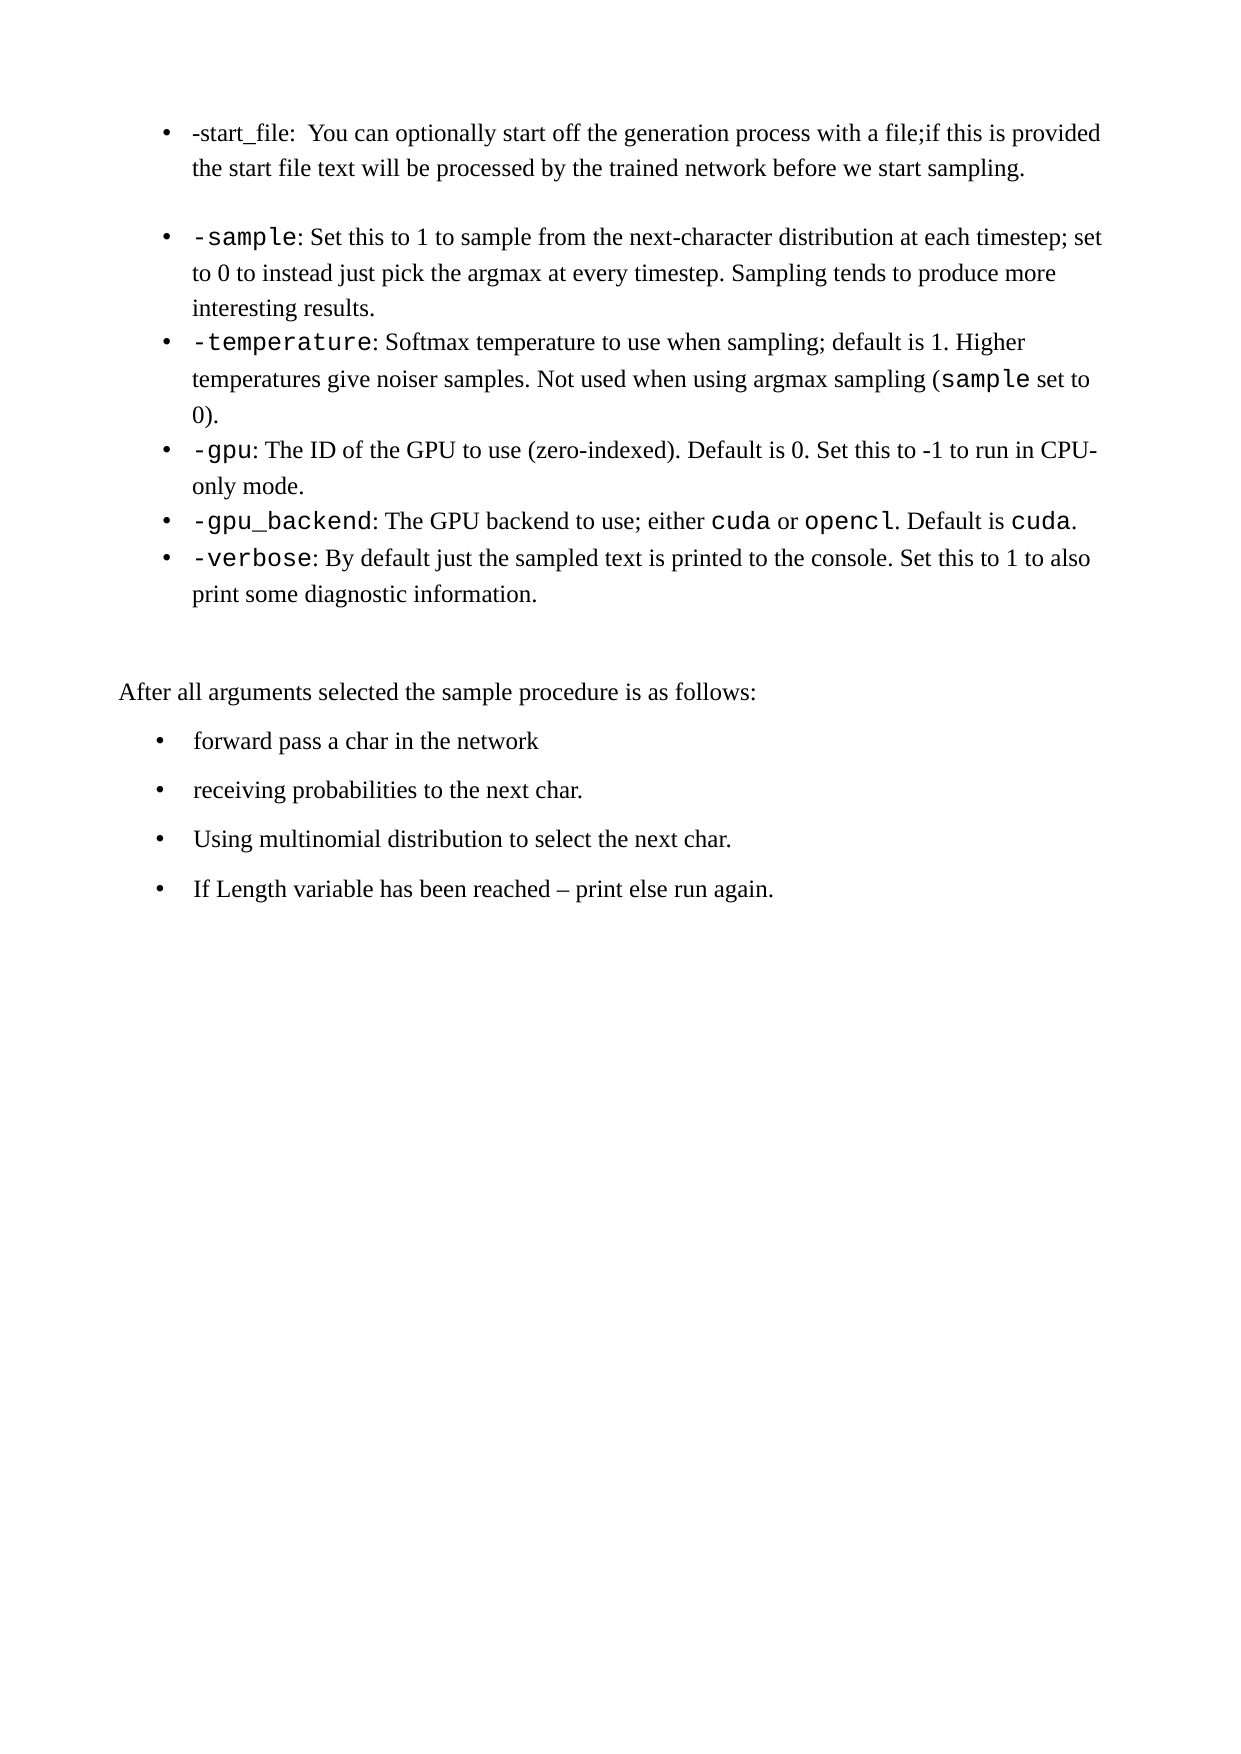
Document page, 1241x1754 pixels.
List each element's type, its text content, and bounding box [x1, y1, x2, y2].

list If Length variable has been reached – print else run again. [156, 874, 1122, 902]
list forward pass a char in the network [156, 726, 1122, 755]
list Using multinomial distribution to select the next char. [156, 824, 1122, 853]
text After all arguments selected the sample procedure is as follows: [118, 677, 1122, 706]
list receiving probabilities to the next char. [156, 776, 1122, 804]
list -gpu: The ID of the GPU to use (zero-indexed). Default is 0. Set this to -1 to run in CPU-only mode. [162, 435, 1122, 500]
list -gpu_backend: The GPU backend to use; either cuda or opencl. Default is cuda. [162, 506, 1122, 537]
list -start_file: You can optionally start off the generation process with a file;if this is provided the start file text will be processed by the trained network before we start sampling. [162, 118, 1122, 181]
list -temperature: Softmax temperature to use when sampling; default is 1. Higher temperatures give noiser samples. Not used when using argmax sampling (sample set to 0). [162, 327, 1122, 429]
list -sample: Set this to 1 to sample from the next-character distribution at each timestep; set to 0 to instead just pick the argmax at every timestep. Sampling tends to produce more interesting results. [162, 222, 1122, 321]
list -verbose: By default just the sampled text is printed to the console. Set this to 1 to also print some diagnostic information. [162, 543, 1122, 608]
